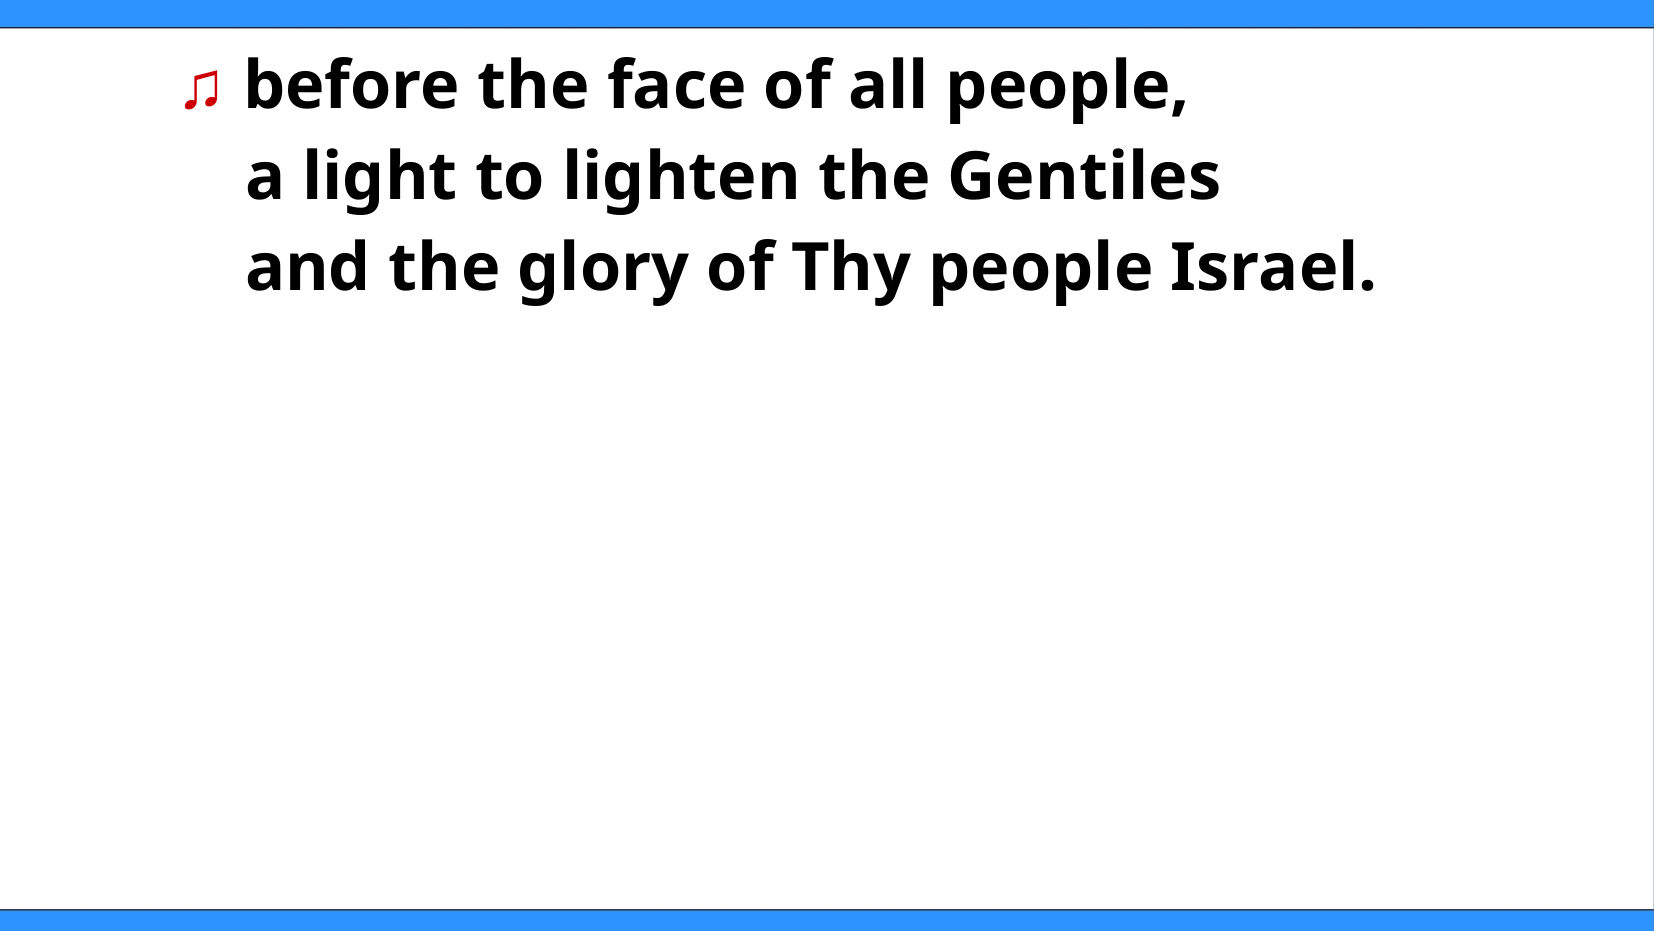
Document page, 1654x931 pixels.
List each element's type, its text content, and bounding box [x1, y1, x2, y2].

picture [0, 0, 1654, 931]
text_box ♫ before the face of all people, a light to lighten the Gentiles and the glory of Thy people Israel. [75, 30, 1576, 346]
